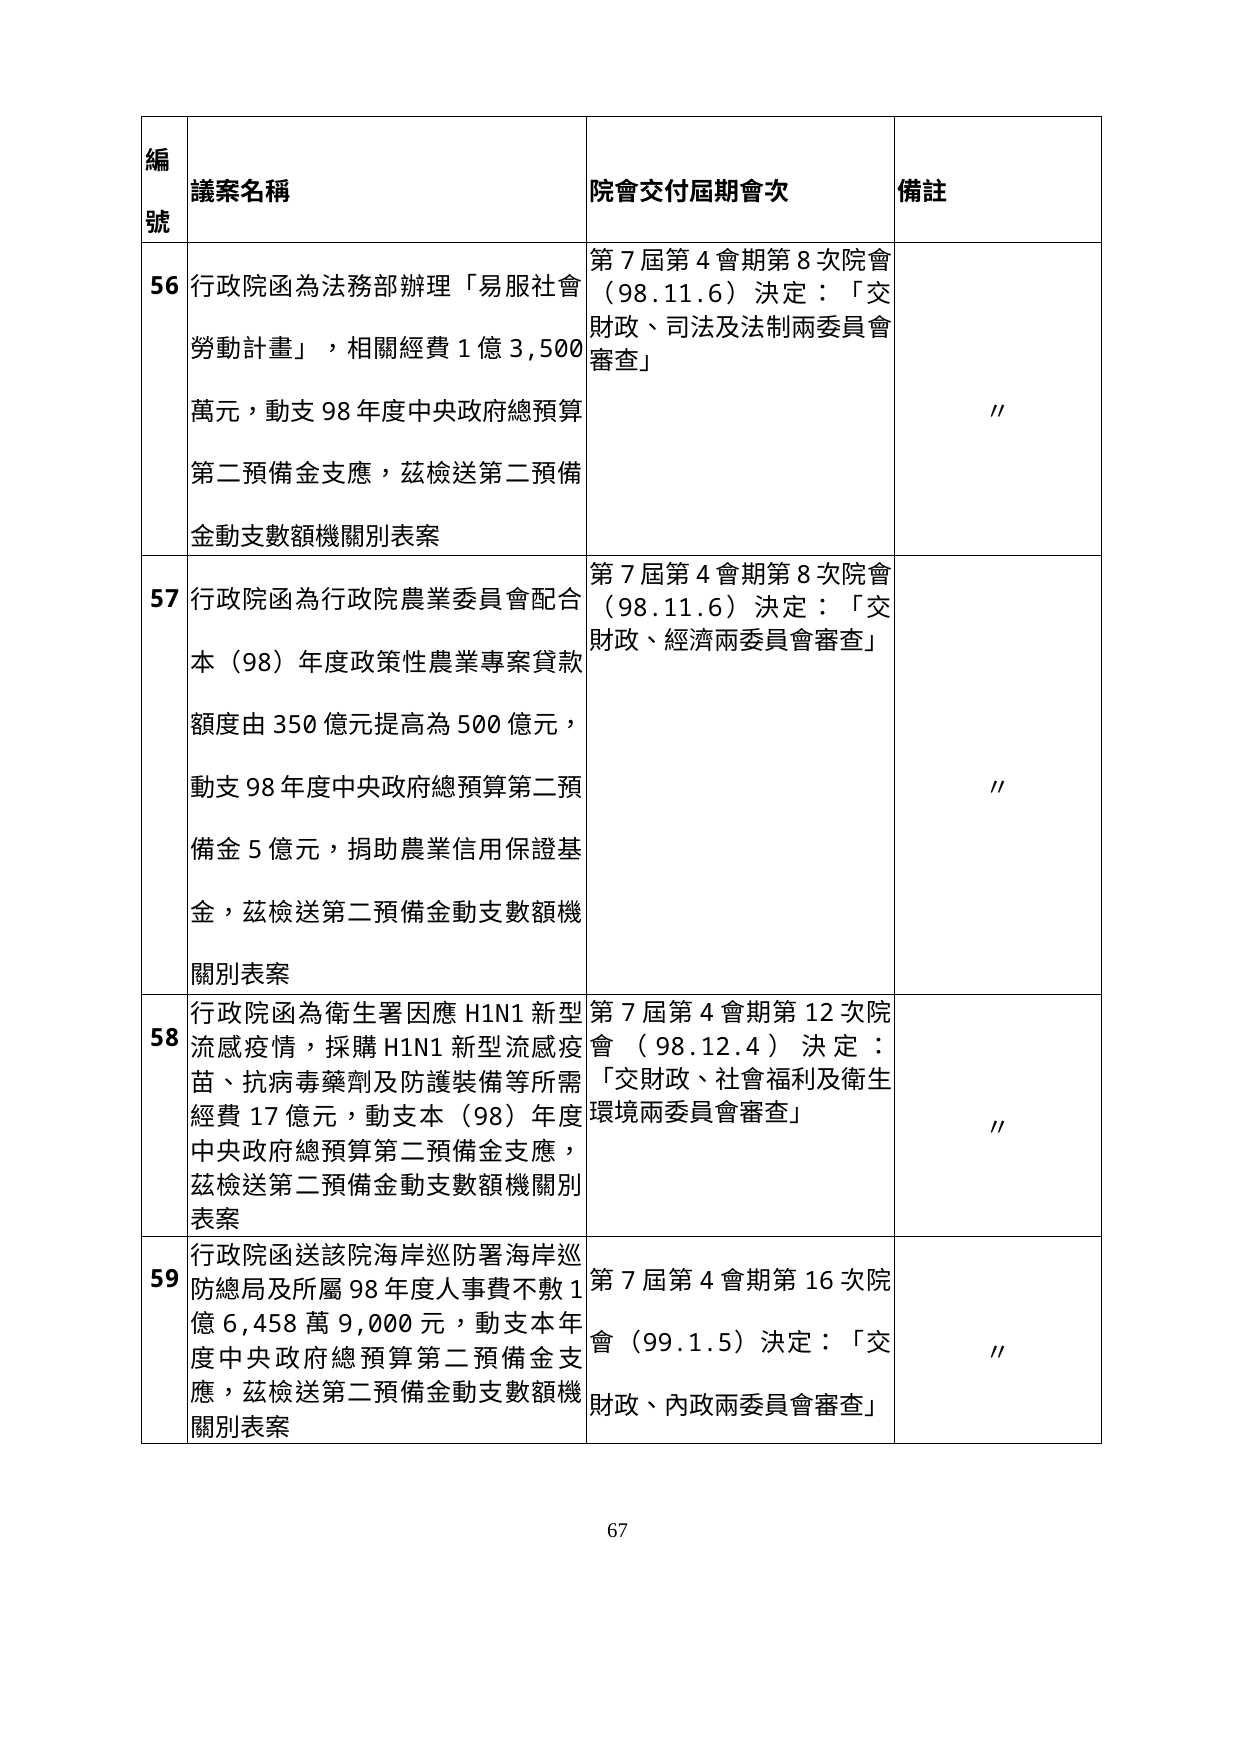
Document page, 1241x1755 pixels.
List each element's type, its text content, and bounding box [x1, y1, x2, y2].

table_cell 第7屆第4會期第8次院會（98.11.6）決定：「交財政、司法及法制兩委員會審查」 [587, 243, 894, 555]
table_cell 56 [142, 243, 187, 555]
table_cell 〃 [895, 556, 1101, 994]
table_cell 第7屆第4會期第12次院會（98.12.4）決定：「交財政、社會福利及衛生環境兩委員會審查」 [587, 995, 894, 1236]
table_cell 行政院函為衛生署因應H1N1新型流感疫情，採購H1N1新型流感疫苗、抗病毒藥劑及防護裝備等所需經費17億元，動支本（98）年度中央政府總預算第二預備金支應，茲檢送第二預備金動支數額機關別表案 [188, 995, 586, 1236]
table_header 編號 [142, 117, 187, 242]
table_cell 58 [142, 995, 187, 1236]
table_cell 〃 [895, 995, 1101, 1236]
table_cell 行政院函為行政院農業委員會配合本（98）年度政策性農業專案貸款額度由350億元提高為500億元，動支98年度中央政府總預算第二預備金5億元，捐助農業信用保證基金，茲檢送第二預備金動支數額機關別表案 [188, 556, 586, 994]
table_cell 57 [142, 556, 187, 994]
table_cell 第7屆第4會期第16次院會（99.1.5）決定：「交財政、內政兩委員會審查」 [587, 1237, 894, 1443]
table_cell 行政院函為法務部辦理「易服社會勞動計畫」，相關經費1億3,500萬元，動支98年度中央政府總預算第二預備金支應，茲檢送第二預備金動支數額機關別表案 [188, 243, 586, 555]
table_cell 第7屆第4會期第8次院會（98.11.6）決定：「交財政、經濟兩委員會審查」 [587, 556, 894, 994]
table_header 議案名稱 [188, 117, 586, 242]
table_cell 59 [142, 1237, 187, 1443]
table_cell 〃 [895, 1237, 1101, 1443]
table_header 院會交付屆期會次 [587, 117, 894, 242]
table_header 備註 [895, 117, 1101, 242]
table_cell 〃 [895, 243, 1101, 555]
table_cell 行政院函送該院海岸巡防署海岸巡防總局及所屬98年度人事費不敷1億6,458萬9,000元，動支本年度中央政府總預算第二預備金支應，茲檢送第二預備金動支數額機關別表案 [188, 1237, 586, 1443]
